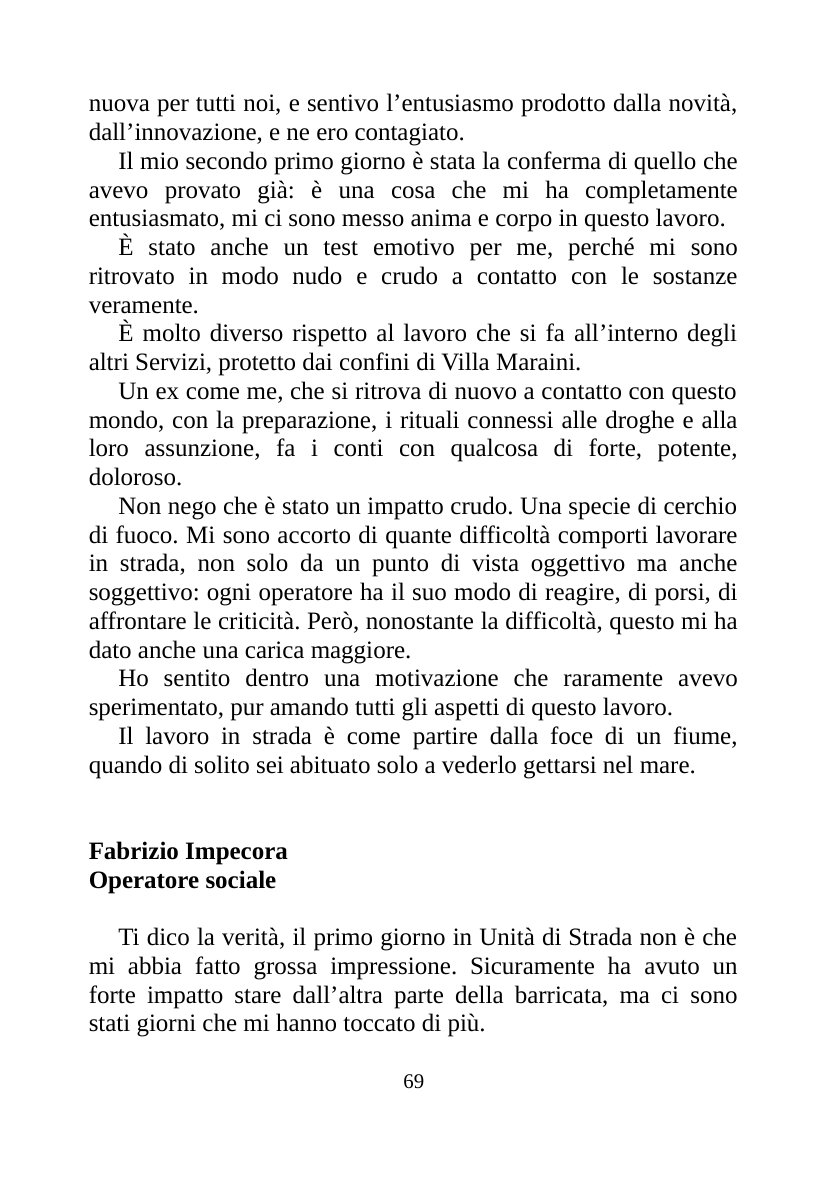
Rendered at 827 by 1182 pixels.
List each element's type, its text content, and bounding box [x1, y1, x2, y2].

text Il lavoro in strada è come partire dalla foce di un fiume, quando di solito sei abituato solo a vederlo gettarsi nel mare. [88, 721, 738, 778]
text È molto diverso rispetto al lavoro che si fa all’interno degli altri Servizi, protetto dai confini di Villa Maraini. [88, 318, 738, 376]
subtitle Fabrizio Impecora [88, 836, 738, 865]
text Un ex come me, che si ritrova di nuovo a contatto con questo mondo, con la preparazione, i rituali connessi alle droghe e alla loro assunzione, fa i conti con qualcosa di forte, potente, doloroso. [88, 376, 738, 491]
text nuova per tutti noi, e sentivo l’entusiasmo prodotto dalla novità, dall’innovazione, e ne ero contagiato. [88, 88, 738, 146]
subtitle Operatore sociale [88, 865, 738, 893]
text Non nego che è stato un impatto crudo. Una specie di cerchio di fuoco. Mi sono accorto di quante difficoltà comporti lavorare in strada, non solo da un punto di vista oggettivo ma anche soggettivo: ogni operatore ha il suo modo di reagire, di porsi, di affrontare le criticità. Però, nonostante la difficoltà, questo mi ha dato anche una carica maggiore. [88, 491, 738, 663]
text Il mio secondo primo giorno è stata la conferma di quello che avevo provato già: è una cosa che mi ha completamente entusiasmato, mi ci sono messo anima e corpo in questo lavoro. [88, 146, 738, 232]
text Ho sentito dentro una motivazione che raramente avevo sperimentato, pur amando tutti gli aspetti di questo lavoro. [88, 663, 738, 721]
text Ti dico la verità, il primo giorno in Unità di Strada non è che mi abbia fatto grossa impressione. Sicuramente ha avuto un forte impatto stare dall’altra parte della barricata, ma ci sono stati giorni che mi hanno toccato di più. [88, 922, 738, 1037]
text È stato anche un test emotivo per me, perché mi sono ritrovato in modo nudo e crudo a contatto con le sostanze veramente. [88, 232, 738, 318]
